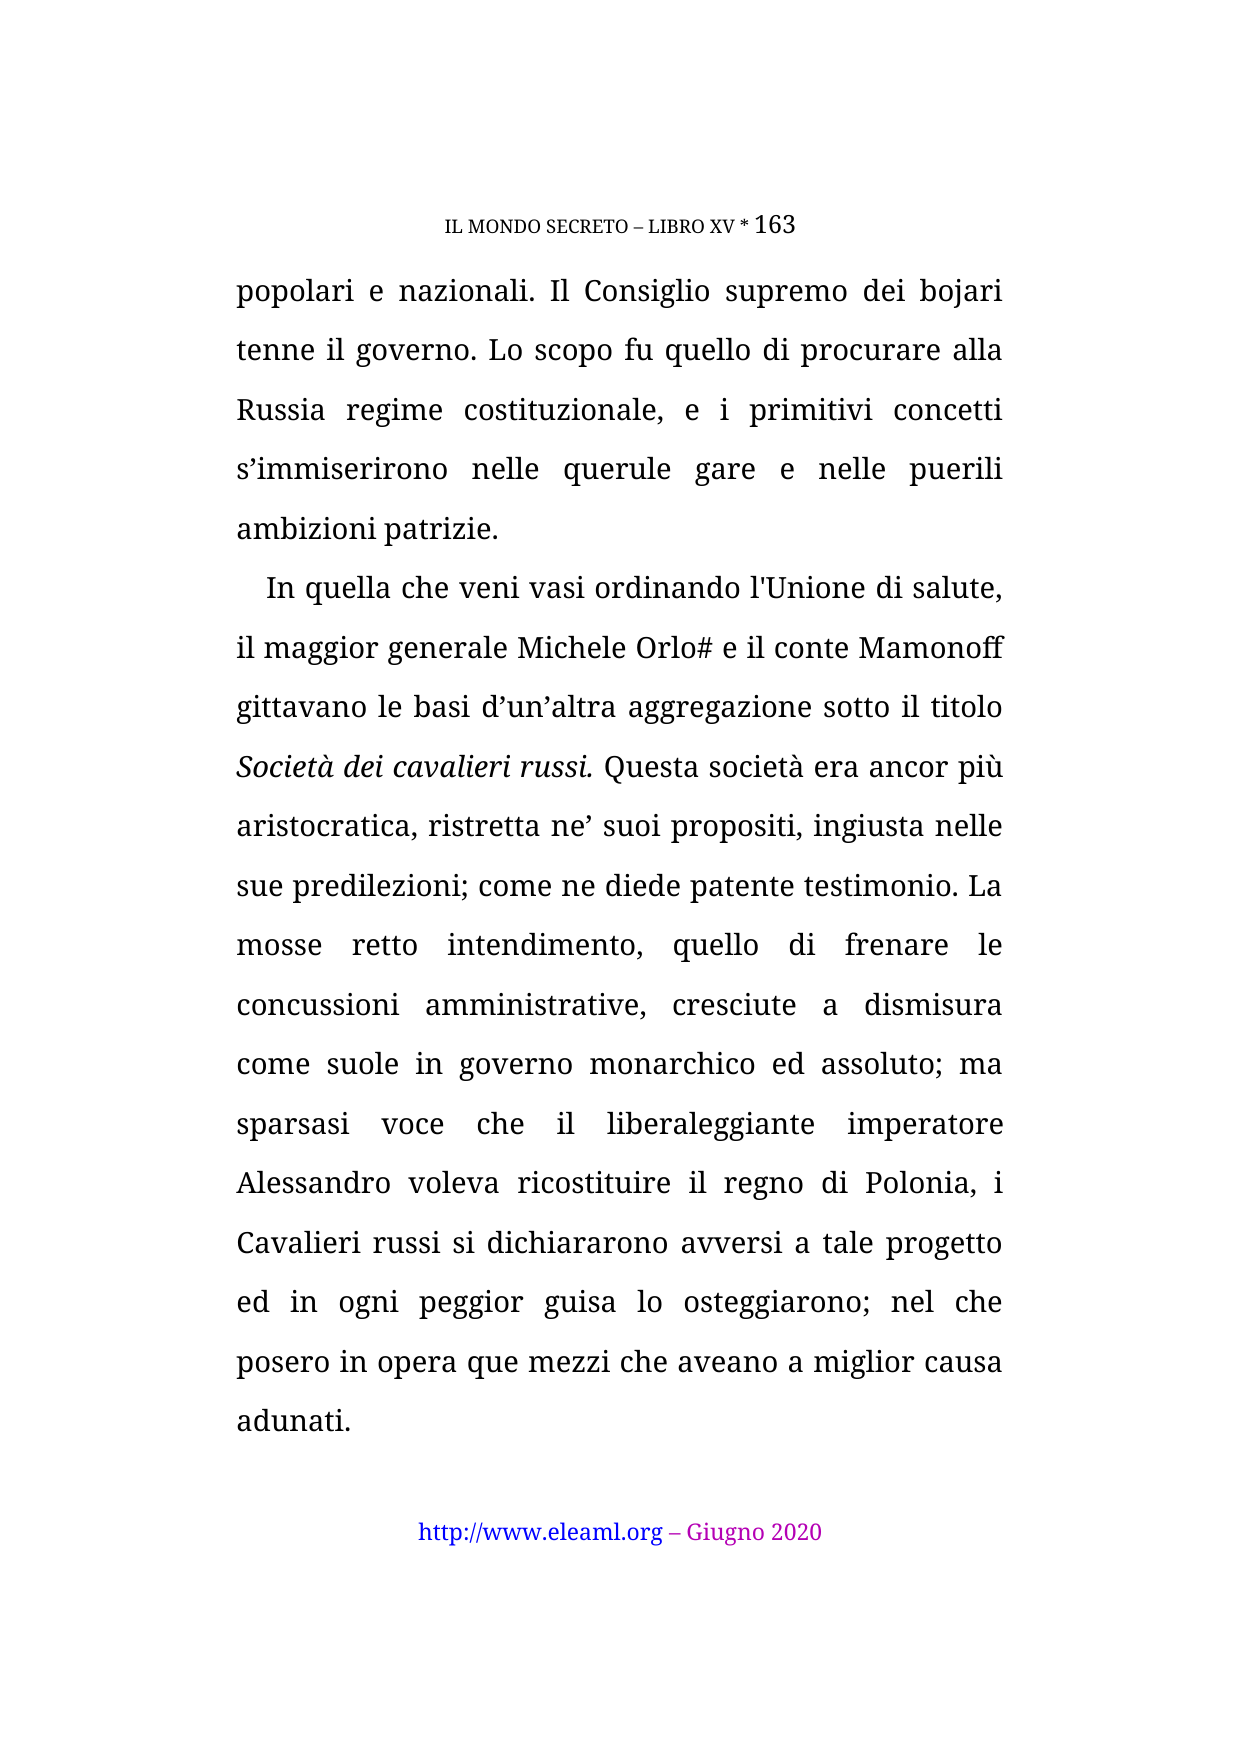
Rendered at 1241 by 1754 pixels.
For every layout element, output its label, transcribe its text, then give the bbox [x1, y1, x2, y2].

text popolari e nazionali. Il Consiglio supremo dei bojari tenne il governo. Lo scopo fu quello di procurare alla Russia regime costituzionale, e i primitivi concetti s’immiserirono nelle querule gare e nelle puerili ambizioni patrizie. [236, 270, 1004, 548]
text In quella che veni vasi ordinando l'Unione di salute, il maggior generale Michele Orlo# e il conte Mamonoff gittavano le basi d’un’altra aggregazione sotto il titolo Società dei cavalieri russi. Questa società era ancor più aristocratica, ristretta ne’ suoi propositi, ingiusta nelle sue predilezioni; come ne diede patente testimonio. La mosse retto intendimento, quello di frenare le concussioni amministrative, cresciute a dismisura come suole in governo monarchico ed assoluto; ma sparsasi voce che il liberaleggiante imperatore Alessandro voleva ricostituire il regno di Polonia, i Cavalieri russi si dichiararono avversi a tale progetto ed in ogni peggior guisa lo osteggiarono; nel che posero in opera que mezzi che aveano a miglior causa adunati. [236, 568, 1004, 1440]
